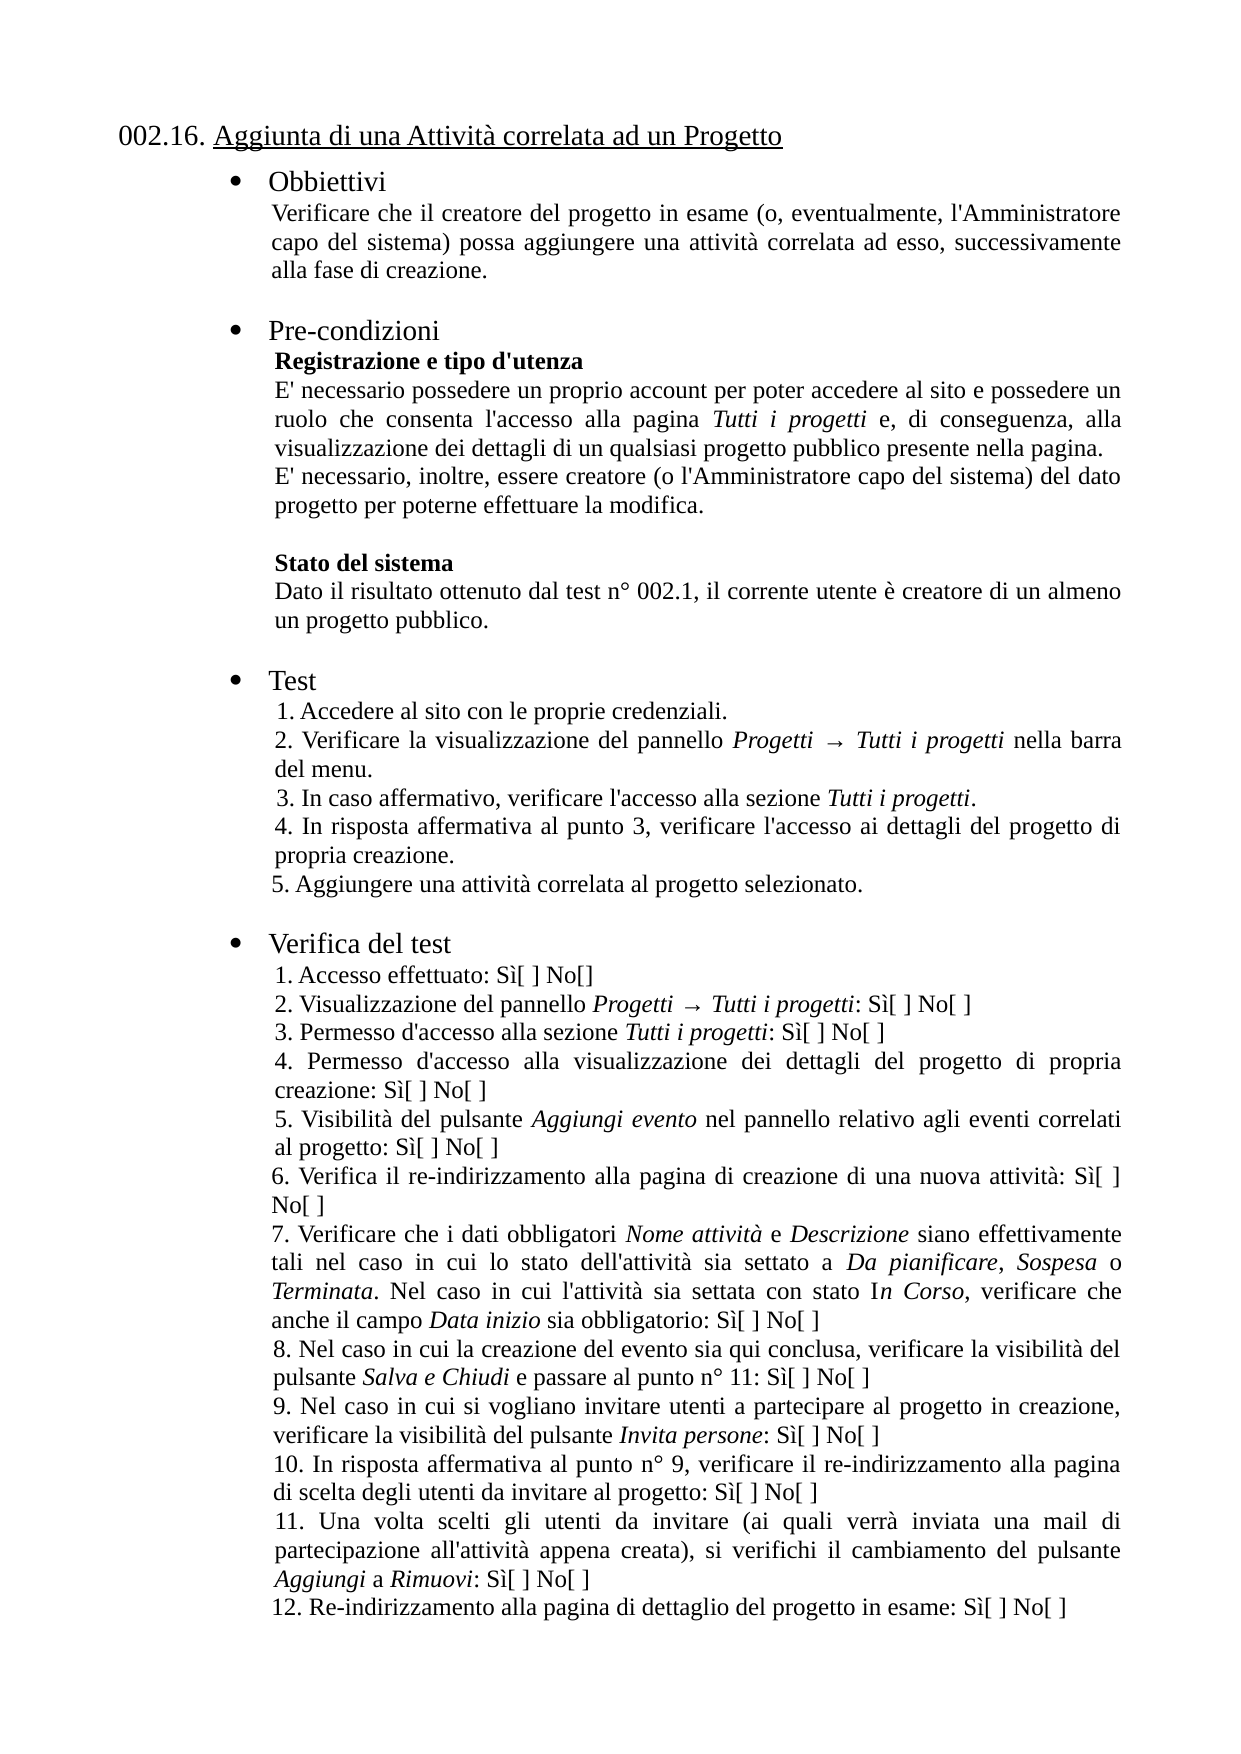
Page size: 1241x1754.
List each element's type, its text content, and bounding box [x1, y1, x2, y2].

text 4. In risposta affermativa al punto 3, verificare l'accesso ai dettagli del progetto di propria creazione. [274, 811, 1122, 869]
text 3. Permesso d'accesso alla sezione Tutti i progetti: Sì[ ] No[ ] [274, 1017, 1122, 1046]
text 12. Re-indirizzamento alla pagina di dettaglio del progetto in esame: Sì[ ] No[ ] [271, 1592, 1122, 1621]
text Registrazione e tipo d'utenza [274, 346, 1122, 375]
list Pre-condizioni [231, 313, 1122, 346]
subtitle 002.16. Aggiunta di una Attività correlata ad un Progetto [118, 118, 1122, 152]
text Stato del sistema [274, 548, 1122, 576]
list Verifica del test [231, 926, 1122, 960]
text 6. Verifica il re-indirizzamento alla pagina di creazione di una nuova attività: Sì[ ] No[ ] [234, 1161, 1122, 1219]
text 11. Una volta scelti gli utenti da invitare (ai quali verrà inviata una mail di partecipazione all'attività appena creata), si verifichi il cambiamento del pulsante Aggiungi a Rimuovi: Sì[ ] No[ ] [274, 1506, 1122, 1592]
text 1. Accedere al sito con le proprie credenziali. [276, 696, 1122, 725]
list Obbiettivi [231, 164, 1122, 198]
text 2. Verificare la visualizzazione del pannello Progetti → Tutti i progetti nella barra del menu. [274, 725, 1122, 783]
text Verificare che il creatore del progetto in esame (o, eventualmente, l'Amministratore capo del sistema) possa aggiungere una attività correlata ad esso, successivamente alla fase di creazione. [271, 198, 1122, 284]
text 10. In risposta affermativa al punto n° 9, verificare il re-indirizzamento alla pagina di scelta degli utenti da invitare al progetto: Sì[ ] No[ ] [273, 1449, 1122, 1506]
text E' necessario, inoltre, essere creatore (o l'Amministratore capo del sistema) del dato progetto per poterne effettuare la modifica. [274, 461, 1122, 519]
list Test [231, 663, 1122, 696]
text Dato il risultato ottenuto dal test n° 002.1, il corrente utente è creatore di un almeno un progetto pubblico. [274, 576, 1122, 634]
text 1. Accesso effettuato: Sì[ ] No[] [274, 960, 1122, 989]
text 5. Aggiungere una attività correlata al progetto selezionato. [265, 869, 1122, 898]
text 2. Visualizzazione del pannello Progetti → Tutti i progetti: Sì[ ] No[ ] [274, 989, 1122, 1017]
text E' necessario possedere un proprio account per poter accedere al sito e possedere un ruolo che consenta l'accesso alla pagina Tutti i progetti e, di conseguenza, alla visualizzazione dei dettagli di un qualsiasi progetto pubblico presente nella pagina. [274, 375, 1122, 461]
text 8. Nel caso in cui la creazione del evento sia qui conclusa, verificare la visibilità del pulsante Salva e Chiudi e passare al punto n° 11: Sì[ ] No[ ] [273, 1334, 1122, 1391]
text 4. Permesso d'accesso alla visualizzazione dei dettagli del progetto di propria creazione: Sì[ ] No[ ] [274, 1046, 1122, 1104]
text 5. Visibilità del pulsante Aggiungi evento nel pannello relativo agli eventi correlati al progetto: Sì[ ] No[ ] [274, 1104, 1122, 1161]
text 7. Verificare che i dati obbligatori Nome attività e Descrizione siano effettivamente tali nel caso in cui lo stato dell'attività sia settato a Da pianificare, Sospesa o Terminata. Nel caso in cui l'attività sia settata con stato In Corso, verificare che anche il campo Data inizio sia obbligatorio: Sì[ ] No[ ] [234, 1219, 1122, 1334]
text 9. Nel caso in cui si vogliano invitare utenti a partecipare al progetto in creazione, verificare la visibilità del pulsante Invita persone: Sì[ ] No[ ] [273, 1391, 1122, 1449]
text 3. In caso affermativo, verificare l'accesso alla sezione Tutti i progetti. [276, 783, 1122, 811]
